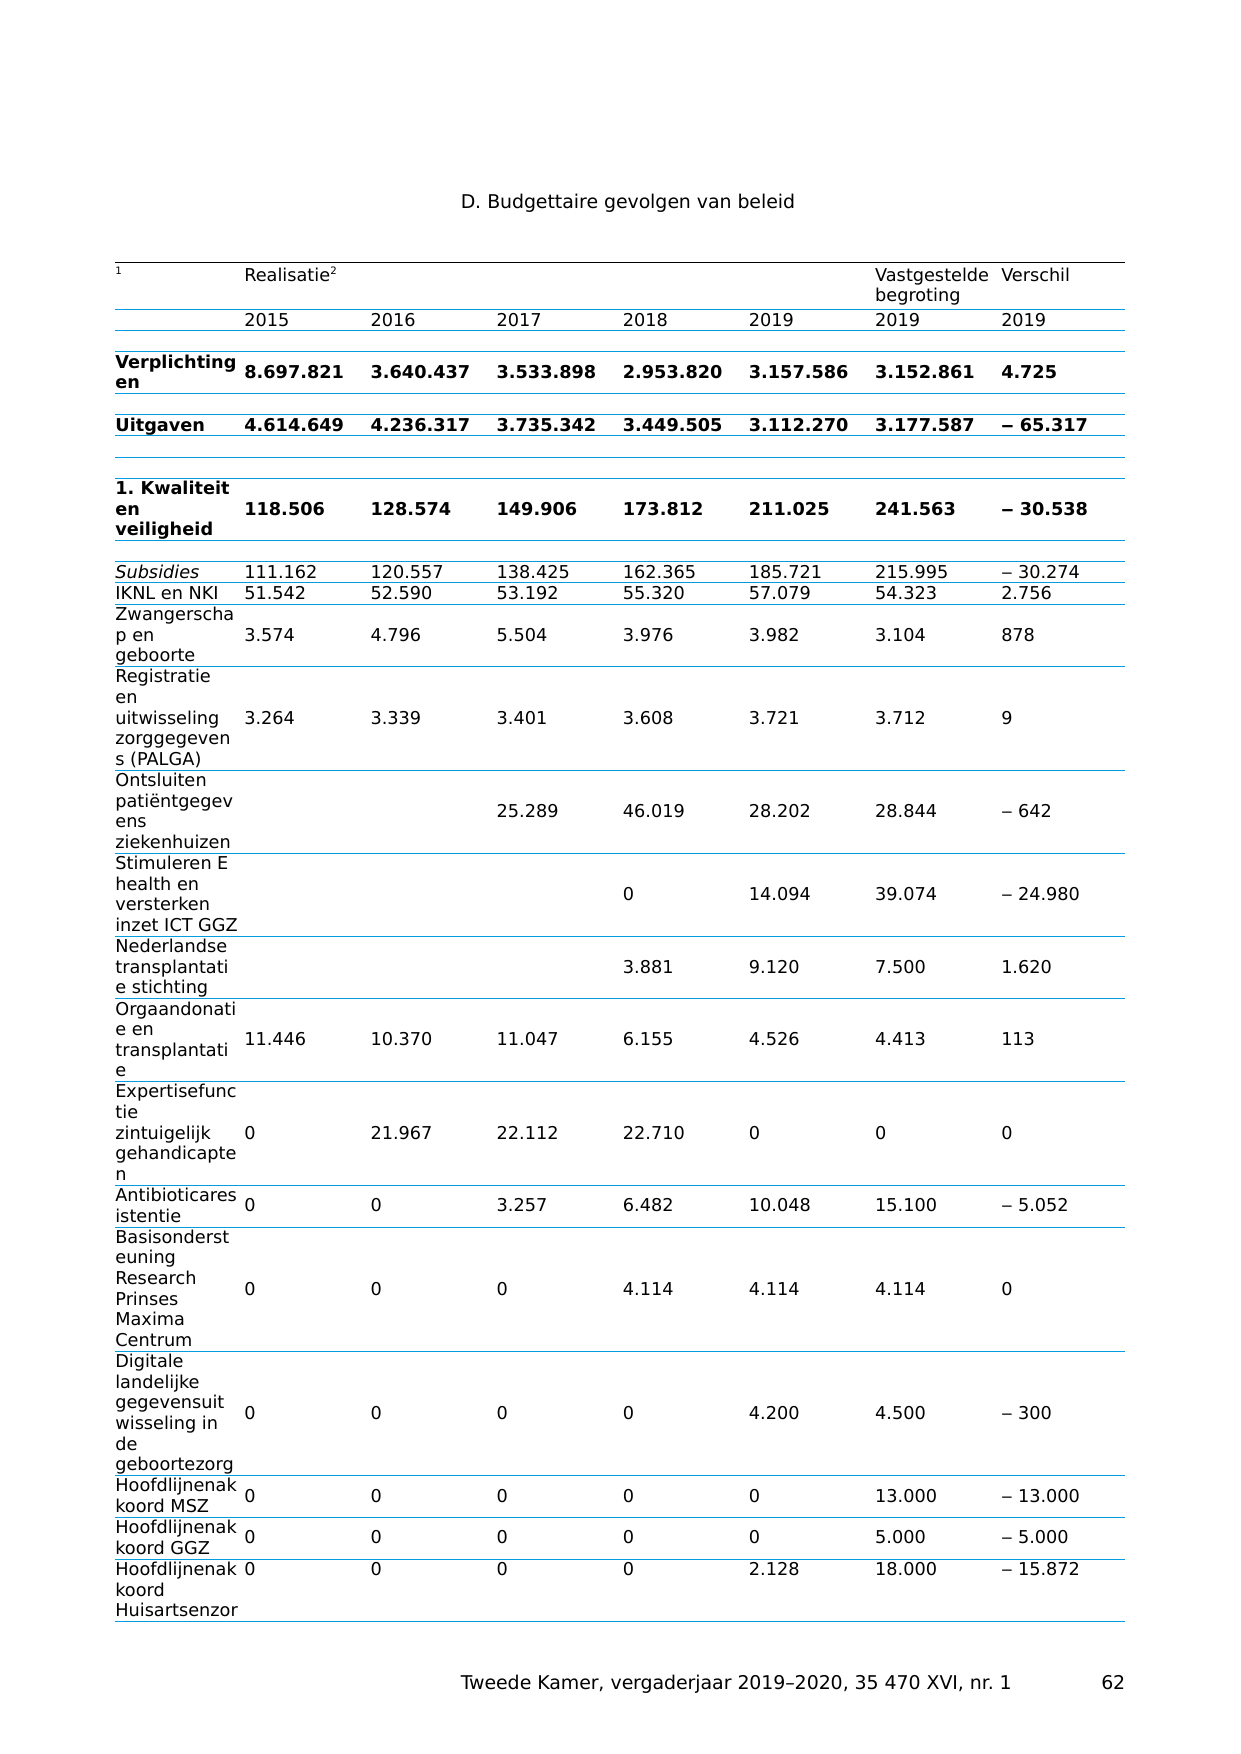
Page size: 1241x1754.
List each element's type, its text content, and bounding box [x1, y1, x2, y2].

table_cell 2015 [241, 310, 367, 330]
table_cell 3.157.586 [746, 352, 872, 393]
table_cell 13.000 [872, 1476, 998, 1517]
table_cell 2016 [368, 310, 493, 330]
table_cell 0 [241, 1560, 367, 1621]
table_cell 241.563 [872, 479, 998, 540]
table_cell 52.590 [368, 583, 493, 603]
table_cell 4.796 [368, 605, 493, 666]
table_cell 10.048 [746, 1186, 872, 1226]
table_cell [115, 436, 241, 456]
table_cell 3.735.342 [494, 415, 620, 435]
table_cell 4.200 [746, 1352, 872, 1475]
table_cell 10.370 [368, 999, 493, 1081]
table_cell 0 [998, 1082, 1125, 1184]
table_cell 57.079 [746, 583, 872, 603]
table_cell 3.449.505 [620, 415, 746, 435]
table_cell ‒ 30.274 [998, 562, 1125, 582]
table_cell Hoofdlijnenakkoord MSZ [115, 1476, 241, 1517]
table_cell 120.557 [368, 562, 493, 582]
table_cell 9 [998, 667, 1125, 769]
table_cell ‒ 642 [998, 771, 1125, 852]
table_cell [746, 331, 872, 351]
table_cell [241, 541, 367, 561]
table_cell [872, 436, 998, 456]
table_cell Zwangerschap en geboorte [115, 605, 241, 666]
table_cell ‒ 65.317 [998, 415, 1125, 435]
table_cell 0 [494, 1228, 620, 1351]
table_cell [241, 854, 367, 936]
table_cell [620, 541, 746, 561]
table_cell 25.289 [494, 771, 620, 852]
table_cell 4.526 [746, 999, 872, 1081]
table_cell 55.320 [620, 583, 746, 603]
table_cell 0 [241, 1352, 367, 1475]
table_cell [368, 331, 493, 351]
table_cell 22.710 [620, 1082, 746, 1184]
table_cell 0 [872, 1082, 998, 1184]
table_cell [494, 854, 620, 936]
table_cell 3.608 [620, 667, 746, 769]
table_cell 0 [494, 1352, 620, 1475]
table_cell [746, 394, 872, 414]
table_cell 3.640.437 [368, 352, 493, 393]
table_cell 118.506 [241, 479, 367, 540]
table_cell 128.574 [368, 479, 493, 540]
table_cell Antibioticaresistentie [115, 1186, 241, 1226]
table_cell 51.542 [241, 583, 367, 603]
table_cell Uitgaven [115, 415, 241, 435]
table_cell [241, 771, 367, 852]
table_cell 0 [746, 1476, 872, 1517]
table_cell 15.100 [872, 1186, 998, 1226]
table_cell 21.967 [368, 1082, 493, 1184]
table_cell 211.025 [746, 479, 872, 540]
table_cell 1.620 [998, 937, 1125, 998]
table_cell 0 [746, 1518, 872, 1558]
table_cell 0 [241, 1228, 367, 1351]
table_cell ‒ 300 [998, 1352, 1125, 1475]
table_cell 3.177.587 [872, 415, 998, 435]
table_cell ‒ 13.000 [998, 1476, 1125, 1517]
table_cell 0 [620, 1476, 746, 1517]
table_cell 0 [620, 854, 746, 936]
table_cell Verschil [998, 263, 1125, 309]
table_cell [872, 331, 998, 351]
table_cell 3.533.898 [494, 352, 620, 393]
table_cell 8.697.821 [241, 352, 367, 393]
table_cell [241, 331, 367, 351]
table_cell 22.112 [494, 1082, 620, 1184]
table_cell 4.114 [620, 1228, 746, 1351]
table_cell [368, 541, 493, 561]
table_cell [115, 331, 241, 351]
table_cell 3.104 [872, 605, 998, 666]
table_cell ‒ 5.000 [998, 1518, 1125, 1558]
table_cell 2.953.820 [620, 352, 746, 393]
table_cell [620, 394, 746, 414]
table_cell 28.202 [746, 771, 872, 852]
table_cell [368, 436, 493, 456]
table_cell 3.112.270 [746, 415, 872, 435]
table_cell Hoofdlijnenakkoord GGZ [115, 1518, 241, 1558]
table_cell 0 [368, 1352, 493, 1475]
table_cell Realisatie2 [241, 263, 872, 309]
table_cell [746, 458, 872, 478]
table_cell Vastgestelde begroting [872, 263, 998, 309]
table_cell 0 [241, 1186, 367, 1226]
table_cell [115, 541, 241, 561]
table_cell Nederlandse transplantatie stichting [115, 937, 241, 998]
table_cell 3.982 [746, 605, 872, 666]
table_cell [998, 458, 1125, 478]
table_cell 18.000 [872, 1560, 998, 1621]
table_cell [368, 394, 493, 414]
table_cell Subsidies [115, 562, 241, 582]
table_cell [368, 771, 493, 852]
table_cell 3.401 [494, 667, 620, 769]
table_cell 1 [115, 263, 241, 309]
table_cell 5.504 [494, 605, 620, 666]
table_cell ‒ 24.980 [998, 854, 1125, 936]
table_cell 11.047 [494, 999, 620, 1081]
table_cell 185.721 [746, 562, 872, 582]
table_cell [620, 331, 746, 351]
table_cell [115, 310, 241, 330]
table_cell 2019 [998, 310, 1125, 330]
table_cell [115, 458, 241, 478]
table_cell 4.500 [872, 1352, 998, 1475]
table_cell 14.094 [746, 854, 872, 936]
table_cell [241, 458, 367, 478]
table_cell 28.844 [872, 771, 998, 852]
table_cell 0 [241, 1476, 367, 1517]
table_cell [368, 458, 493, 478]
table_cell Orgaandonatie en transplantatie [115, 999, 241, 1081]
table_cell 0 [368, 1518, 493, 1558]
table_cell [494, 937, 620, 998]
table_cell [620, 458, 746, 478]
table_cell [115, 394, 241, 414]
table_cell [998, 394, 1125, 414]
table_cell Basisondersteuning Research Prinses Maxima Centrum [115, 1228, 241, 1351]
table_cell 215.995 [872, 562, 998, 582]
table_cell 0 [368, 1228, 493, 1351]
table_cell 878 [998, 605, 1125, 666]
table_cell 138.425 [494, 562, 620, 582]
table_cell 0 [494, 1476, 620, 1517]
table_cell [746, 541, 872, 561]
table_cell 6.482 [620, 1186, 746, 1226]
table_cell Ontsluiten patiëntgegevens ziekenhuizen [115, 771, 241, 852]
table_cell Stimuleren E health en versterken inzet ICT GGZ [115, 854, 241, 936]
table_cell [368, 854, 493, 936]
table_cell [998, 436, 1125, 456]
table_cell 113 [998, 999, 1125, 1081]
table_cell 1. Kwaliteit en veiligheid [115, 479, 241, 540]
table_cell 6.155 [620, 999, 746, 1081]
table_cell ‒ 15.872 [998, 1560, 1125, 1621]
table_cell 0 [241, 1082, 367, 1184]
title D. Budgettaire gevolgen van beleid [461, 191, 1125, 213]
table_cell [494, 436, 620, 456]
table_cell [620, 436, 746, 456]
table_header Tabel 7 Budgettaire gevolgen van beleidsartikel 2 (bedragen x € 1.000) [115, 236, 1125, 261]
table_cell Digitale landelijke gegevensuitwisseling in de geboortezorg [115, 1352, 241, 1475]
table_cell 0 [368, 1560, 493, 1621]
table_cell [872, 458, 998, 478]
table_cell 2018 [620, 310, 746, 330]
table_cell 11.446 [241, 999, 367, 1081]
table_cell 5.000 [872, 1518, 998, 1558]
table_cell 3.712 [872, 667, 998, 769]
table_cell 111.162 [241, 562, 367, 582]
table_cell 0 [620, 1560, 746, 1621]
table_cell [241, 436, 367, 456]
table_cell [872, 541, 998, 561]
table_cell [494, 331, 620, 351]
table_cell IKNL en NKI [115, 583, 241, 603]
table_cell [494, 458, 620, 478]
table_cell 2.756 [998, 583, 1125, 603]
table_cell 3.339 [368, 667, 493, 769]
table_cell 0 [620, 1518, 746, 1558]
table_cell 3.881 [620, 937, 746, 998]
table_cell 39.074 [872, 854, 998, 936]
table_cell 3.152.861 [872, 352, 998, 393]
table_cell 3.574 [241, 605, 367, 666]
table_cell 0 [998, 1228, 1125, 1351]
table_cell Verplichtingen [115, 352, 241, 393]
table_cell 0 [368, 1186, 493, 1226]
table_cell ‒ 5.052 [998, 1186, 1125, 1226]
table_cell [241, 394, 367, 414]
table_cell 53.192 [494, 583, 620, 603]
table_cell [872, 394, 998, 414]
table_cell [494, 394, 620, 414]
table_cell 0 [746, 1082, 872, 1184]
table_cell 0 [368, 1476, 493, 1517]
table_cell 9.120 [746, 937, 872, 998]
table_cell [241, 937, 367, 998]
table_cell 3.976 [620, 605, 746, 666]
table_cell 4.114 [872, 1228, 998, 1351]
table_cell 2019 [746, 310, 872, 330]
table_cell 0 [494, 1518, 620, 1558]
table_cell [494, 541, 620, 561]
table_cell Expertisefunctie zintuigelijk gehandicapten [115, 1082, 241, 1184]
table_cell 4.614.649 [241, 415, 367, 435]
table_cell Hoofdlijnenakkoord Huisartsenzor [115, 1560, 241, 1621]
table_cell 173.812 [620, 479, 746, 540]
table_cell 54.323 [872, 583, 998, 603]
table_cell 4.413 [872, 999, 998, 1081]
table_cell 2.128 [746, 1560, 872, 1621]
table_cell ‒ 30.538 [998, 479, 1125, 540]
table_cell 0 [494, 1560, 620, 1621]
table_cell 2017 [494, 310, 620, 330]
table_cell 4.114 [746, 1228, 872, 1351]
table_cell [998, 541, 1125, 561]
table_cell 4.725 [998, 352, 1125, 393]
table_cell 0 [620, 1352, 746, 1475]
table_cell 3.264 [241, 667, 367, 769]
table_cell 46.019 [620, 771, 746, 852]
table_cell 0 [241, 1518, 367, 1558]
table_cell [368, 937, 493, 998]
table_cell 149.906 [494, 479, 620, 540]
table_cell 7.500 [872, 937, 998, 998]
table_cell 3.721 [746, 667, 872, 769]
table_cell 162.365 [620, 562, 746, 582]
table_cell Registratie en uitwisseling zorggegevens (PALGA) [115, 667, 241, 769]
table_cell [746, 436, 872, 456]
table_cell 4.236.317 [368, 415, 493, 435]
table_cell 3.257 [494, 1186, 620, 1226]
table_cell [998, 331, 1125, 351]
table_cell 2019 [872, 310, 998, 330]
